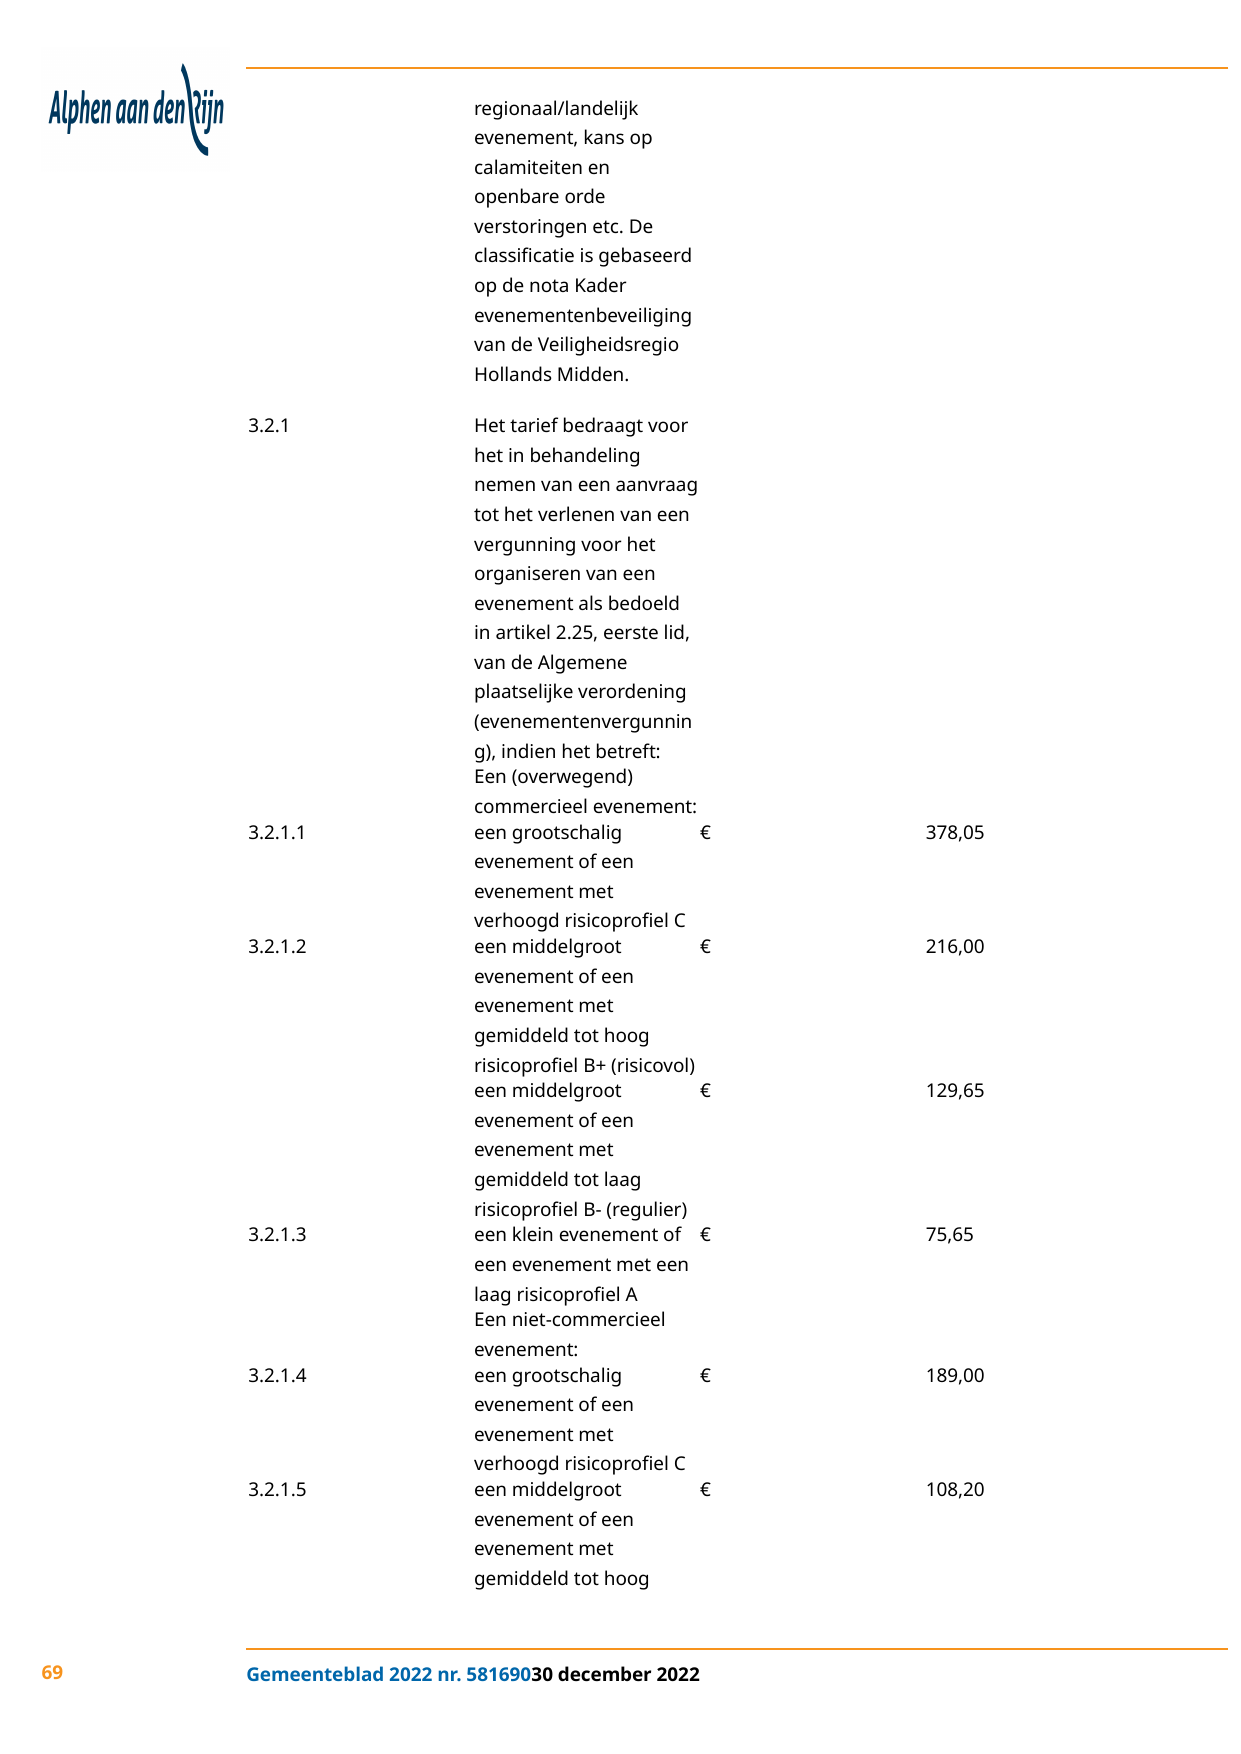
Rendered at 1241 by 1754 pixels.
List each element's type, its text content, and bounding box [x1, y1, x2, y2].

table_cell 3.2.1.1 [248, 819, 474, 933]
table_cell een grootschalig evenement of een evenement met verhoogd risicoprofiel C [474, 819, 700, 933]
table_cell € [700, 1222, 926, 1306]
table_cell [248, 1078, 474, 1222]
table_cell 3.2.1.4 [248, 1362, 474, 1476]
table_cell 75,65 [926, 1222, 1152, 1306]
table_cell een middelgroot evenement of een evenement met gemiddeld tot hoog risicoprofiel B+ (risicovol) [474, 934, 700, 1077]
table_cell een grootschalig evenement of een evenement met verhoogd risicoprofiel C [474, 1362, 700, 1476]
table_cell € [700, 1078, 926, 1222]
table_cell [926, 95, 1152, 387]
table_cell [700, 764, 926, 819]
table_cell [700, 95, 926, 387]
table_cell [700, 413, 926, 764]
table_cell 129,65 [926, 1078, 1152, 1222]
table_cell 378,05 [926, 819, 1152, 933]
table_cell Een (overwegend) commercieel evenement: [474, 764, 700, 819]
table_cell 216,00 [926, 934, 1152, 1077]
table_cell [926, 387, 1152, 412]
table_cell [700, 387, 926, 412]
table_cell 3.2.1.2 [248, 934, 474, 1077]
table_cell € [700, 934, 926, 1077]
table_cell regionaal/landelijk evenement, kans op calamiteiten en openbare orde verstoringen etc. De classificatie is gebaseerd op de nota Kader evenementenbeveiliging van de Veiligheidsregio Hollands Midden. [474, 95, 700, 387]
table_cell een klein evenement of een evenement met een laag risicoprofiel A [474, 1222, 700, 1306]
picture [41, 47, 231, 172]
table_cell [926, 1306, 1152, 1362]
table_cell € [700, 1362, 926, 1476]
table_cell 3.2.1 [248, 413, 474, 764]
table_cell 3.2.1.5 [248, 1476, 474, 1591]
table_cell een middelgroot evenement of een evenement met gemiddeld tot hoog [474, 1476, 700, 1591]
table_cell Het tarief bedraagt voor het in behandeling nemen van een aanvraag tot het verlenen van een vergunning voor het organiseren van een evenement als bedoeld in artikel 2.25, eerste lid, van de Algemene plaatselijke verordening (evenementenvergunning), indien het betreft: [474, 413, 700, 764]
table_cell 108,20 [926, 1476, 1152, 1591]
table_cell 189,00 [926, 1362, 1152, 1476]
table_cell [248, 1306, 474, 1362]
table_cell [926, 413, 1152, 764]
table_cell Een niet-commercieel evenement: [474, 1306, 700, 1362]
table_cell [926, 764, 1152, 819]
table_cell [248, 387, 474, 412]
table_cell € [700, 1476, 926, 1591]
table_cell [248, 764, 474, 819]
table_cell € [700, 819, 926, 933]
table_cell [700, 1306, 926, 1362]
table_cell [248, 95, 474, 387]
table_cell een middelgroot evenement of een evenement met gemiddeld tot laag risicoprofiel B- (regulier) [474, 1078, 700, 1222]
table_cell [474, 387, 700, 412]
table_cell 3.2.1.3 [248, 1222, 474, 1306]
